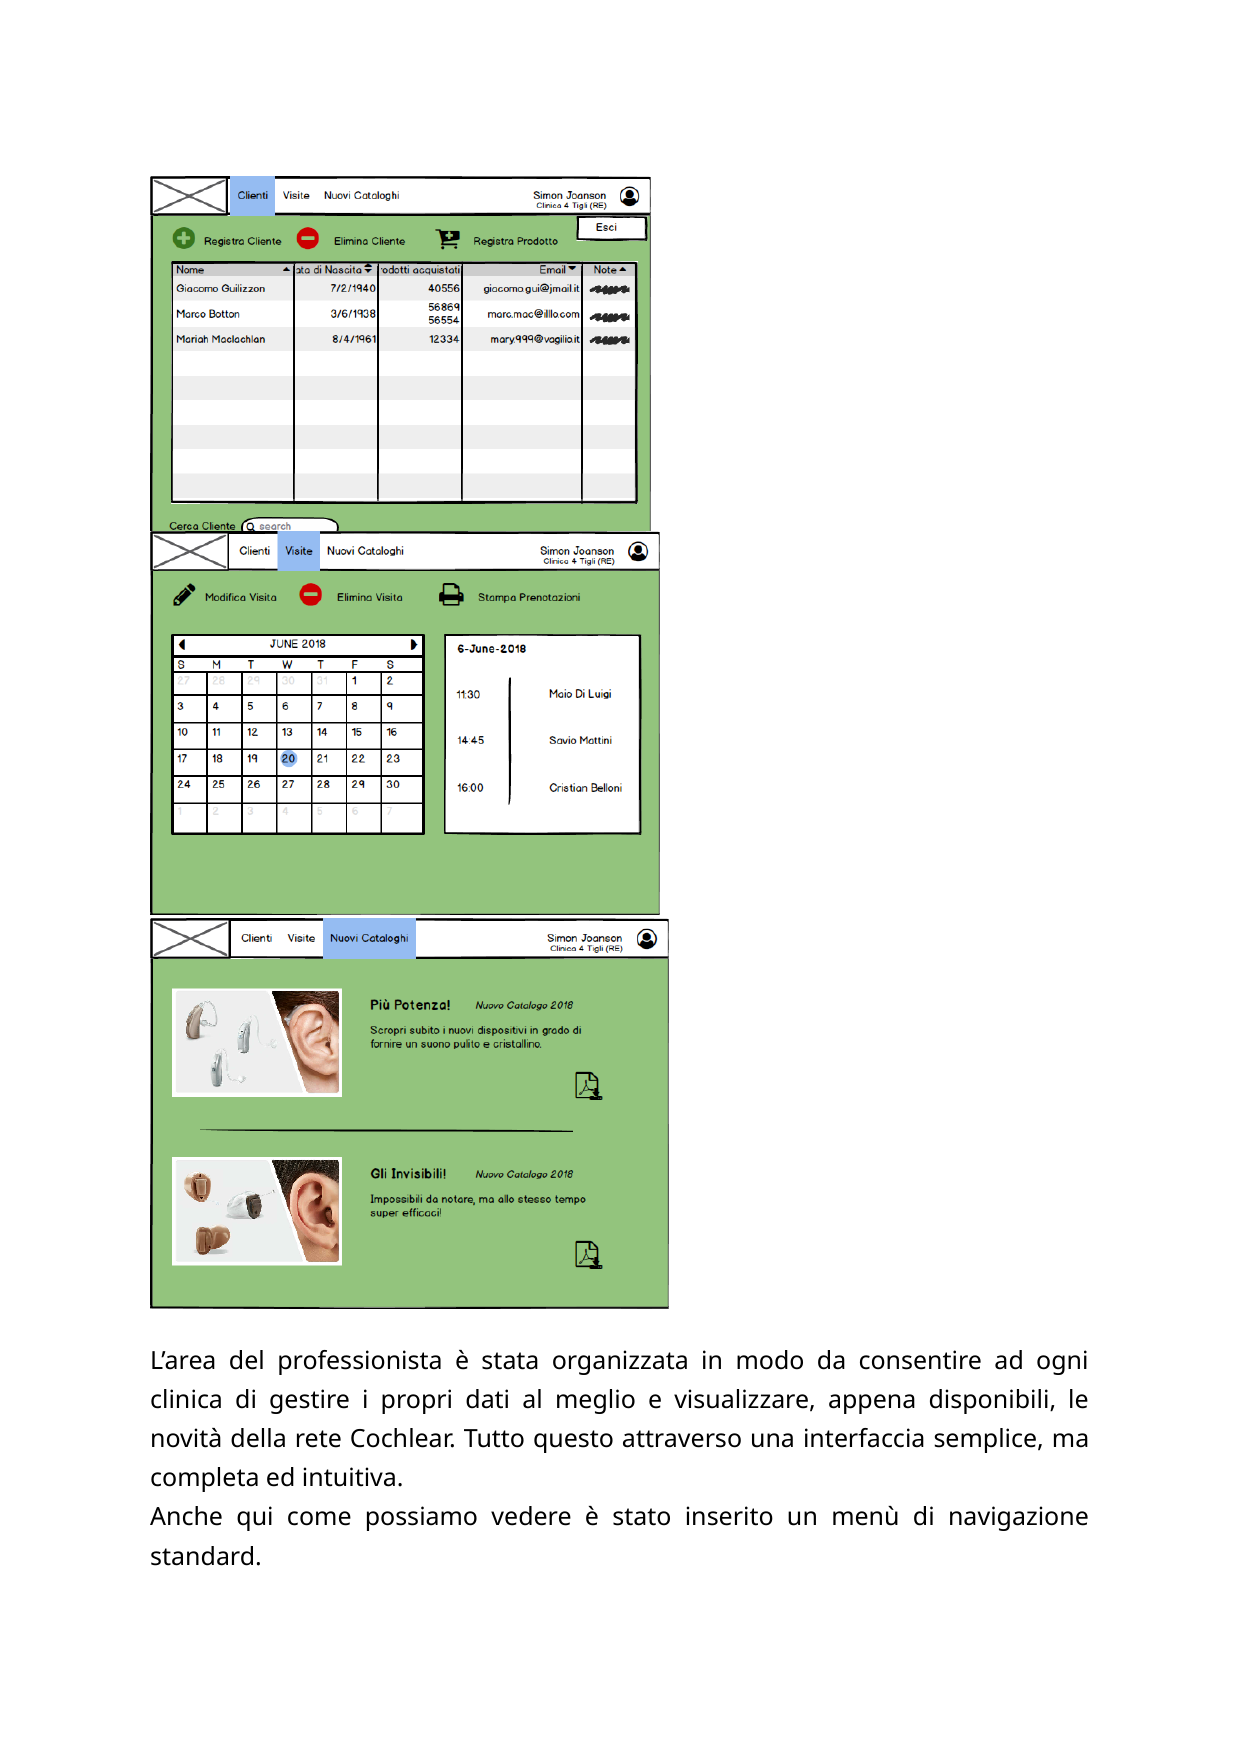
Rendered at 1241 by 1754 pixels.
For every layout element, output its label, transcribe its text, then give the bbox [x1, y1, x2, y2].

text L’area del professionista è stata organizzata in modo da consentire ad ogni clinica di gestire i propri dati al meglio e visualizzare, appena disponibili, le novità della rete Cochlear. Tutto questo attraverso una interfaccia semplice, ma completa ed intuitiva. [150, 1342, 1090, 1494]
text Anche qui come possiamo vedere è stato inserito un menù di navigazione standard. [150, 1499, 1090, 1572]
